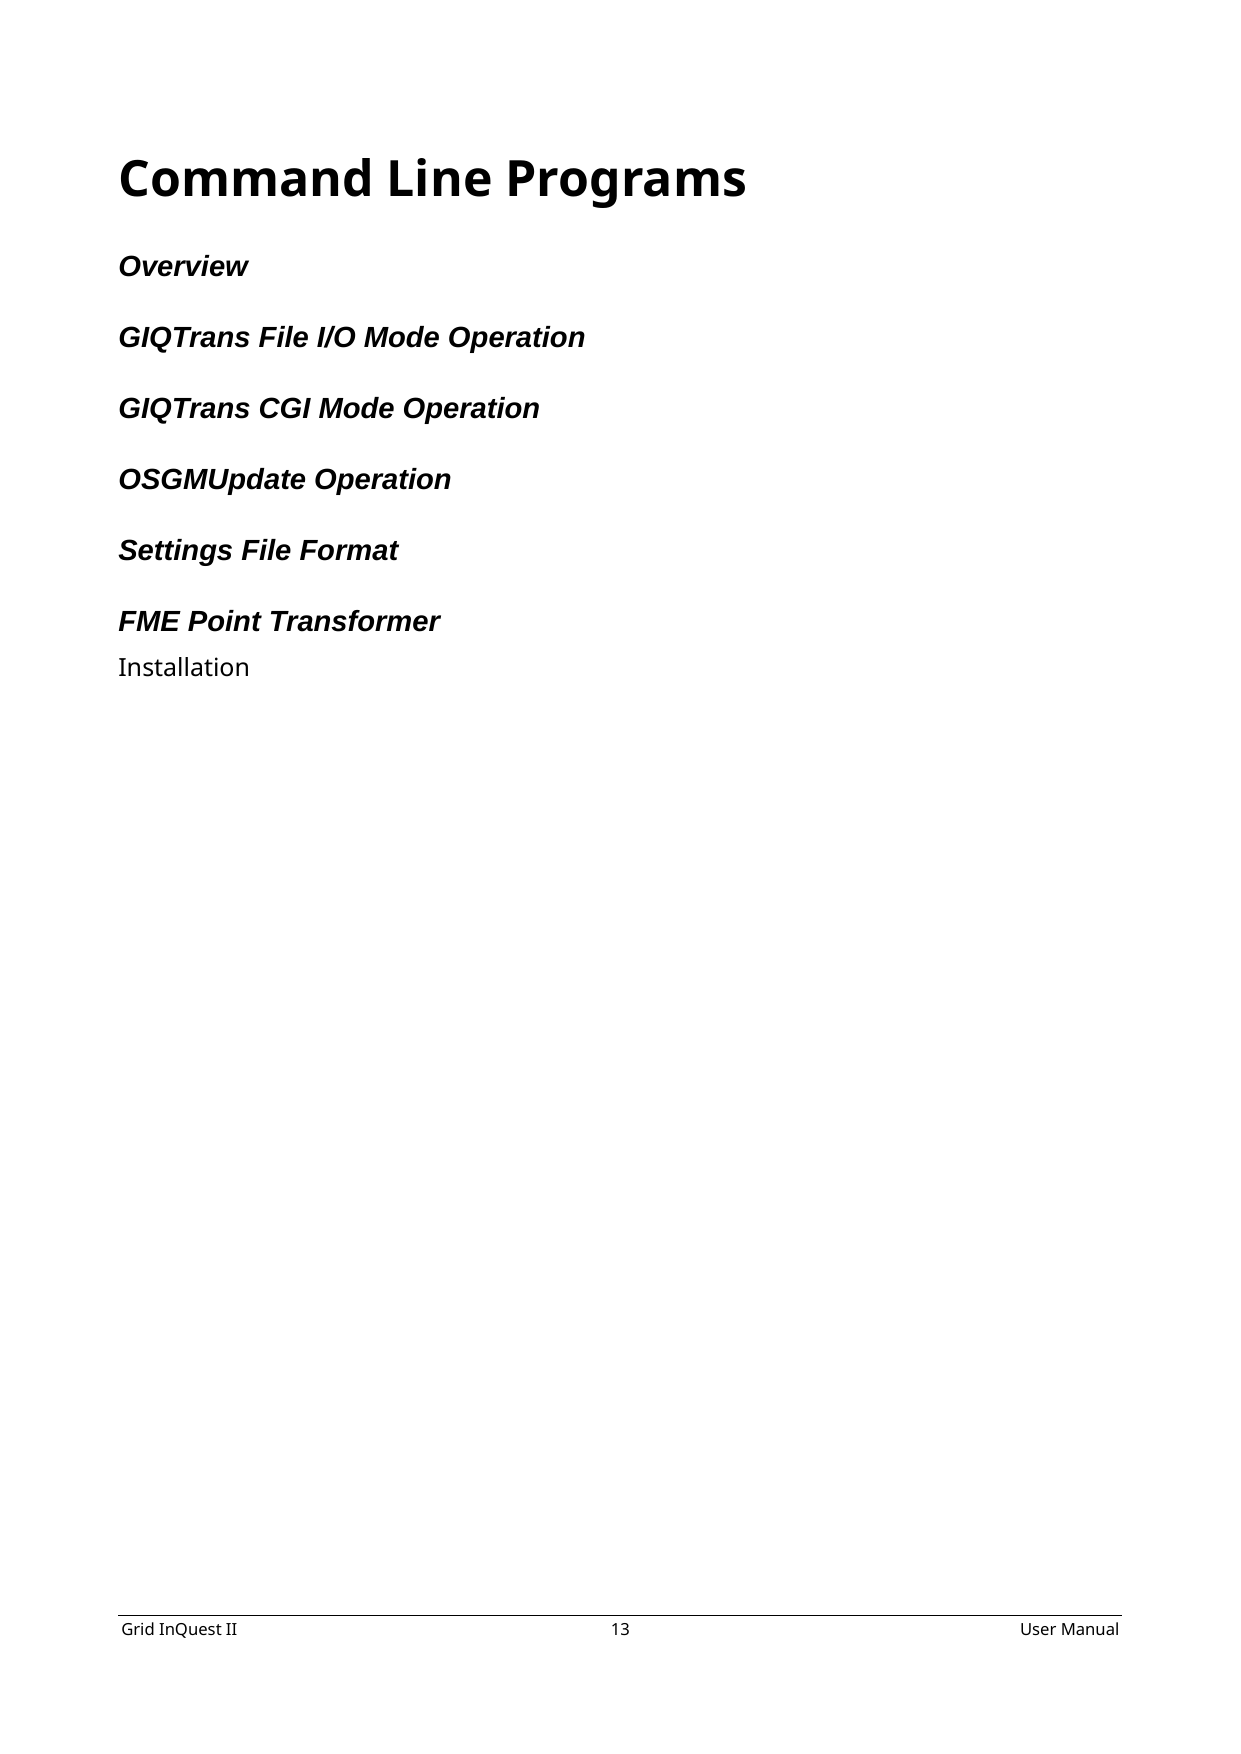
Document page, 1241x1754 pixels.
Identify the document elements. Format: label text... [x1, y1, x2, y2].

subtitle GIQTrans File I/O Mode Operation [118, 320, 1122, 353]
subtitle OSGMUpdate Operation [118, 462, 1122, 495]
subtitle GIQTrans CGI Mode Operation [118, 391, 1122, 424]
subtitle FME Point Transformer [118, 604, 1122, 637]
text Installation [118, 650, 1122, 684]
subtitle Settings File Format [118, 533, 1122, 566]
subtitle Overview [118, 249, 1122, 282]
subtitle Command Line Programs [118, 143, 1122, 211]
